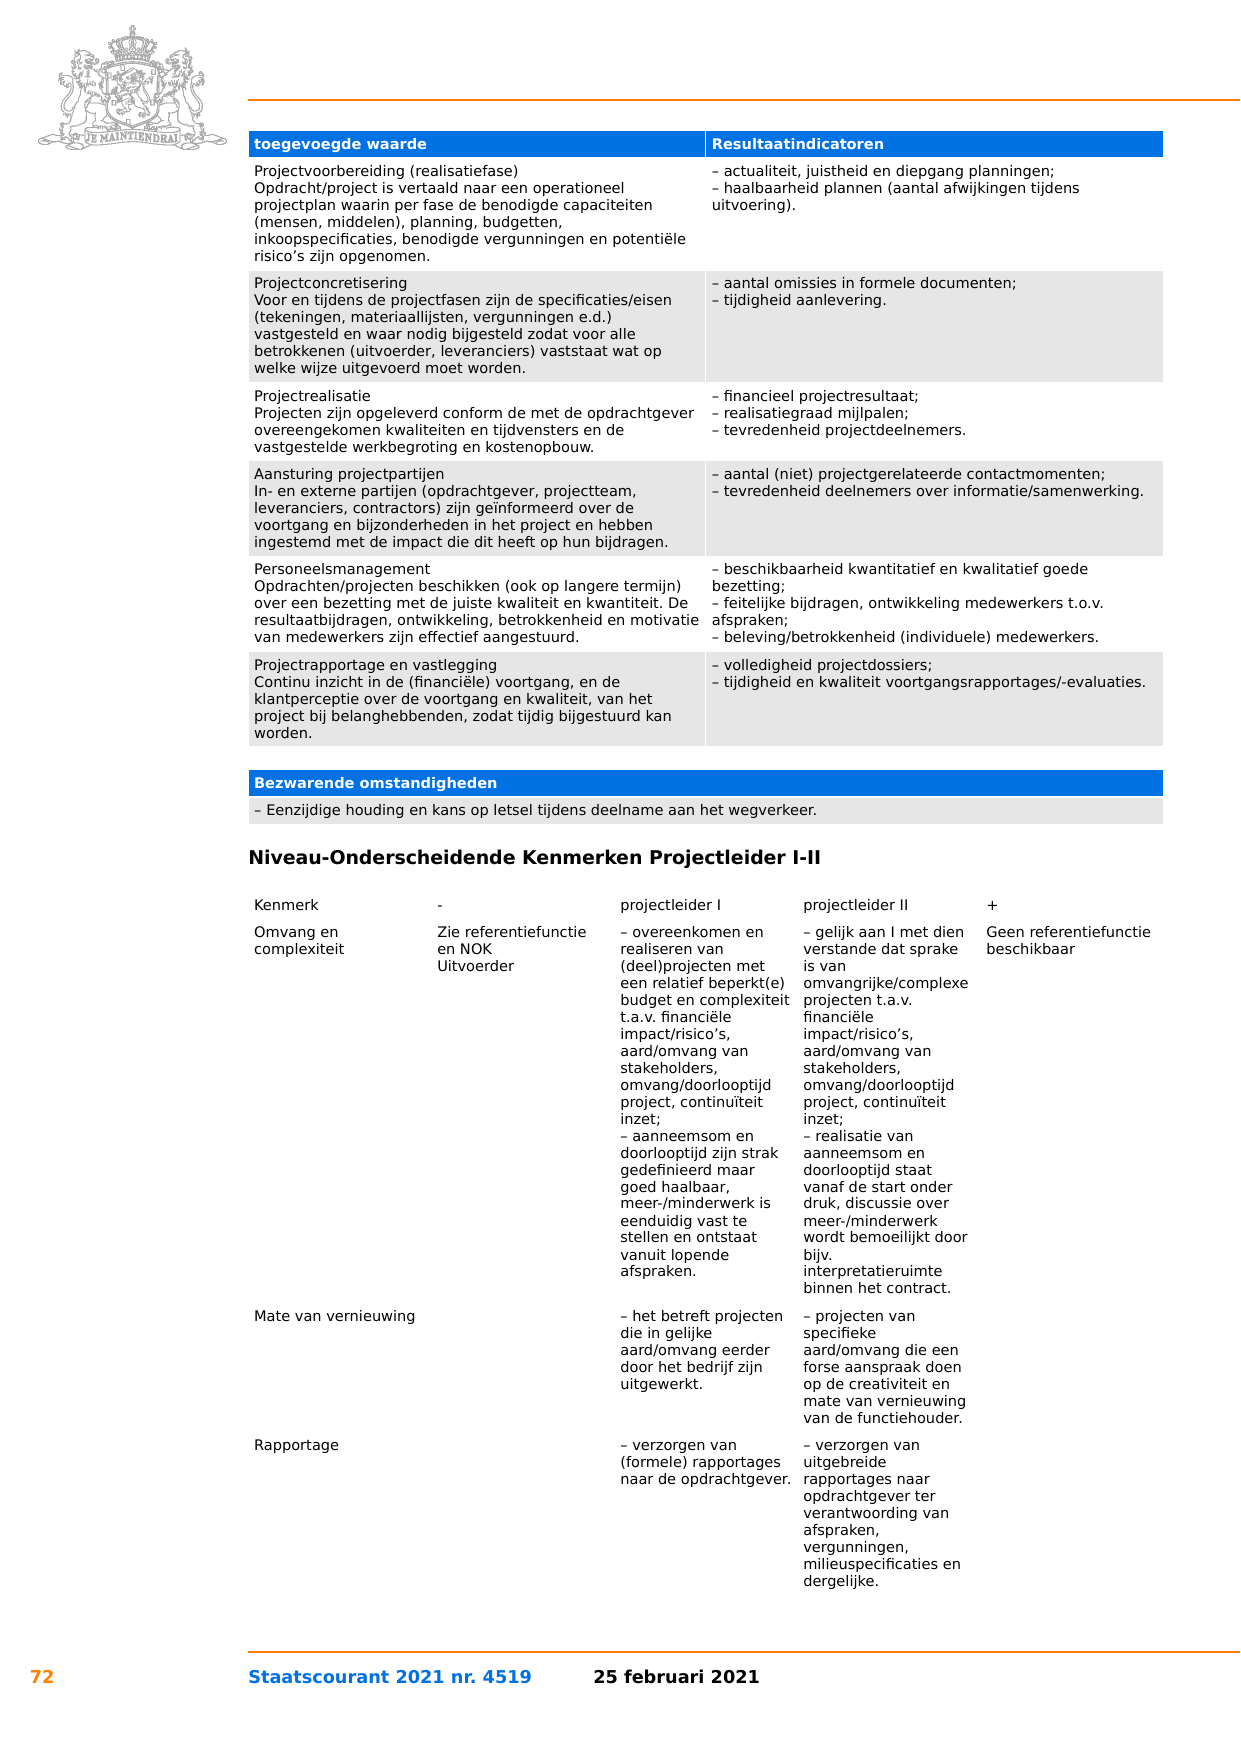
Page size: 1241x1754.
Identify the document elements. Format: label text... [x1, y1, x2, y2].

table_cell – actualiteit, juistheid en diepgang planningen; – haalbaarheid plannen (aantal afwijkingen tijdens uitvoering). [706, 158, 1163, 269]
table_cell Projectrapportage en vastlegging Continu inzicht in de (financiële) voortgang, en de klantperceptie over de voortgang en kwaliteit, van het project bij belanghebbenden, zodat tijdig bijgestuurd kan worden. [249, 652, 705, 746]
table_header Resultaatindicatoren [706, 131, 1163, 157]
table_cell Mate van vernieuwing [249, 1303, 431, 1431]
table_header Bezwarende omstandigheden [249, 770, 1163, 796]
table_header - [432, 892, 614, 918]
table_cell Omvang en complexiteit [249, 919, 431, 1302]
subtitle Niveau-Onderscheidende Kenmerken Projectleider I-II [248, 847, 1163, 869]
table_cell – verzorgen van uitgebreide rapportages naar opdrachtgever ter verantwoording van afspraken, vergunningen, milieuspecificaties en dergelijke. [798, 1432, 980, 1594]
table_header projectleider I [615, 892, 797, 918]
table_cell – financieel projectresultaat; – realisatiegraad mijlpalen; – tevredenheid projectdeelnemers. [706, 383, 1163, 460]
table_cell Projectconcretisering Voor en tijdens de projectfasen zijn de specificaties/eisen (tekeningen, materiaallijsten, vergunningen e.d.) vastgesteld en waar nodig bijgesteld zodat voor alle betrokkenen (uitvoerder, leveranciers) vaststaat wat op welke wijze uitgevoerd moet worden. [249, 271, 705, 382]
table_cell – overeenkomen en realiseren van (deel)projecten met een relatief beperkt(e) budget en complexiteit t.a.v. financiële impact/risico’s, aard/omvang van stakeholders, omvang/doorlooptijd project, continuïteit inzet; – aanneemsom en doorlooptijd zijn strak gedefinieerd maar goed haalbaar, meer-/minderwerk is eenduidig vast te stellen en ontstaat vanuit lopende afspraken. [615, 919, 797, 1302]
table_cell Geen referentiefunctie beschikbaar [981, 919, 1163, 1594]
table_cell Aansturing projectpartijen In- en externe partijen (opdrachtgever, projectteam, leveranciers, contractors) zijn geïnformeerd over de voortgang en bijzonderheden in het project en hebben ingestemd met de impact die dit heeft op hun bijdragen. [249, 461, 705, 556]
table_cell – beschikbaarheid kwantitatief en kwalitatief goede bezetting; – feitelijke bijdragen, ontwikkeling medewerkers t.o.v. afspraken; – beleving/betrokkenheid (individuele) medewerkers. [706, 557, 1163, 651]
table_cell Projectvoorbereiding (realisatiefase) Opdracht/project is vertaald naar een operationeel projectplan waarin per fase de benodigde capaciteiten (mensen, middelen), planning, budgetten, inkoopspecificaties, benodigde vergunningen en potentiële risico’s zijn opgenomen. [249, 158, 705, 269]
table_cell – aantal (niet) projectgerelateerde contactmomenten; – tevredenheid deelnemers over informatie/samenwerking. [706, 461, 1163, 556]
picture [38, 25, 227, 150]
table_header + [981, 892, 1163, 918]
table_cell – aantal omissies in formele documenten; – tijdigheid aanlevering. [706, 271, 1163, 382]
table_cell – projecten van specifieke aard/omvang die een forse aanspraak doen op de creativiteit en mate van vernieuwing van de functiehouder. [798, 1303, 980, 1431]
table_cell – Eenzijdige houding en kans op letsel tijdens deelname aan het wegverkeer. [249, 798, 1163, 824]
table_header projectleider II [798, 892, 980, 918]
table_cell Personeelsmanagement Opdrachten/projecten beschikken (ook op langere termijn) over een bezetting met de juiste kwaliteit en kwantiteit. De resultaatbijdragen, ontwikkeling, betrokkenheid en motivatie van medewerkers zijn effectief aangestuurd. [249, 557, 705, 651]
table_cell Rapportage [249, 1432, 431, 1594]
table_cell – verzorgen van (formele) rapportages naar de opdrachtgever. [615, 1432, 797, 1594]
table_cell – volledigheid projectdossiers; – tijdigheid en kwaliteit voortgangsrapportages/-evaluaties. [706, 652, 1163, 746]
table_cell Zie referentiefunctie en NOK Uitvoerder [432, 919, 614, 1594]
table_cell – het betreft projecten die in gelijke aard/omvang eerder door het bedrijf zijn uitgewerkt. [615, 1303, 797, 1431]
table_header toegevoegde waarde [249, 131, 705, 157]
table_cell – gelijk aan I met dien verstande dat sprake is van omvangrijke/complexe projecten t.a.v. financiële impact/risico’s, aard/omvang van stakeholders, omvang/doorlooptijd project, continuïteit inzet; – realisatie van aanneemsom en doorlooptijd staat vanaf de start onder druk, discussie over meer-/minderwerk wordt bemoeilijkt door bijv. interpretatieruimte binnen het contract. [798, 919, 980, 1302]
table_cell Projectrealisatie Projecten zijn opgeleverd conform de met de opdrachtgever overeengekomen kwaliteiten en tijdvensters en de vastgestelde werkbegroting en kostenopbouw. [249, 383, 705, 460]
table_header Kenmerk [249, 892, 431, 918]
